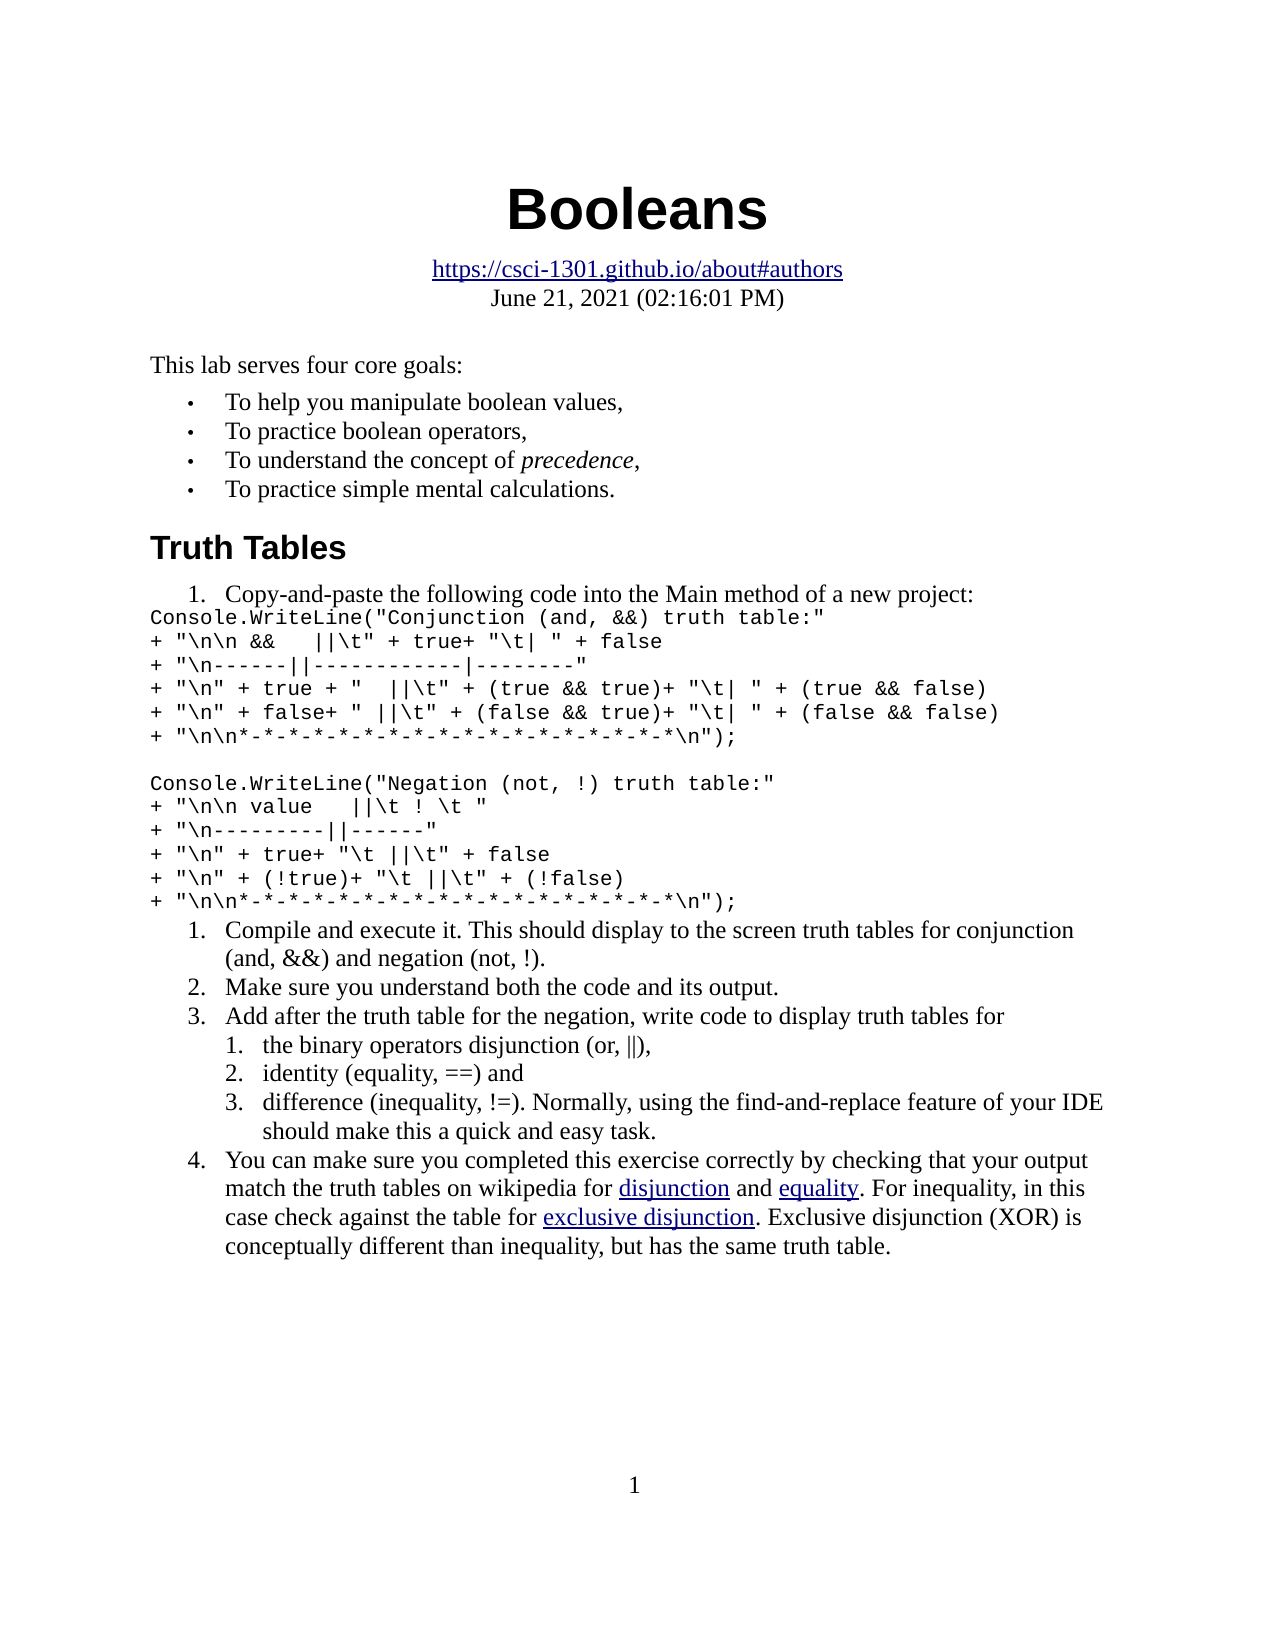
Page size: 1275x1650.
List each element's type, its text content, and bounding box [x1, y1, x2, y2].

list Make sure you understand both the code and its output. [187, 972, 1125, 1001]
text + "\n" + (!true)+ "\t ||\t" + (!false) [150, 867, 1125, 891]
list You can make sure you completed this exercise correctly by checking that your output match the truth tables on wikipedia for disjunction and equality. For inequality, in this case check against the table for exclusive disjunction. Exclusive disjunction (XOR) is conceptually different than inequality, but has the same truth table. [187, 1145, 1125, 1260]
list To practice boolean operators, [187, 416, 1125, 445]
title Booleans [150, 175, 1125, 242]
subtitle Truth Tables [150, 527, 1125, 566]
text Console.WriteLine("Negation (not, !) truth table:" [150, 773, 1125, 797]
text + "\n\n*-*-*-*-*-*-*-*-*-*-*-*-*-*-*-*-*-*\n"); [150, 891, 1125, 915]
text + "\n---------||------" [150, 820, 1125, 844]
list To help you manipulate boolean values, [187, 387, 1125, 416]
text https://csci-1301.github.io/about#authors [150, 254, 1125, 283]
text + "\n" + true + " ||\t" + (true && true)+ "\t| " + (true && false) [150, 678, 1125, 702]
list identity (equality, ==) and [225, 1058, 1125, 1087]
text + "\n------||------------|--------" [150, 655, 1125, 678]
text + "\n\n value ||\t ! \t " [150, 797, 1125, 820]
list Copy-and-paste the following code into the Main method of a new project: [187, 579, 1125, 607]
text June 21, 2021 (02:16:01 PM) [150, 283, 1125, 312]
text + "\n\n && ||\t" + true+ "\t| " + false [150, 631, 1125, 655]
text + "\n" + true+ "\t ||\t" + false [150, 844, 1125, 867]
text Console.WriteLine("Conjunction (and, &&) truth table:" [150, 607, 1125, 631]
text This lab serves four core goals: [150, 350, 1125, 378]
list Compile and execute it. This should display to the screen truth tables for conjunction (and, &&) and negation (not, !). [187, 915, 1125, 972]
list the binary operators disjunction (or, ||), [225, 1030, 1125, 1058]
list difference (inequality, !=). Normally, using the find-and-replace feature of your IDE should make this a quick and easy task. [225, 1087, 1125, 1145]
text + "\n\n*-*-*-*-*-*-*-*-*-*-*-*-*-*-*-*-*-*\n"); [150, 726, 1125, 749]
list To understand the concept of precedence, [187, 445, 1125, 474]
list To practice simple mental calculations. [187, 474, 1125, 502]
list Add after the truth table for the negation, write code to display truth tables for [187, 1001, 1125, 1030]
text + "\n" + false+ " ||\t" + (false && true)+ "\t| " + (false && false) [150, 702, 1125, 726]
